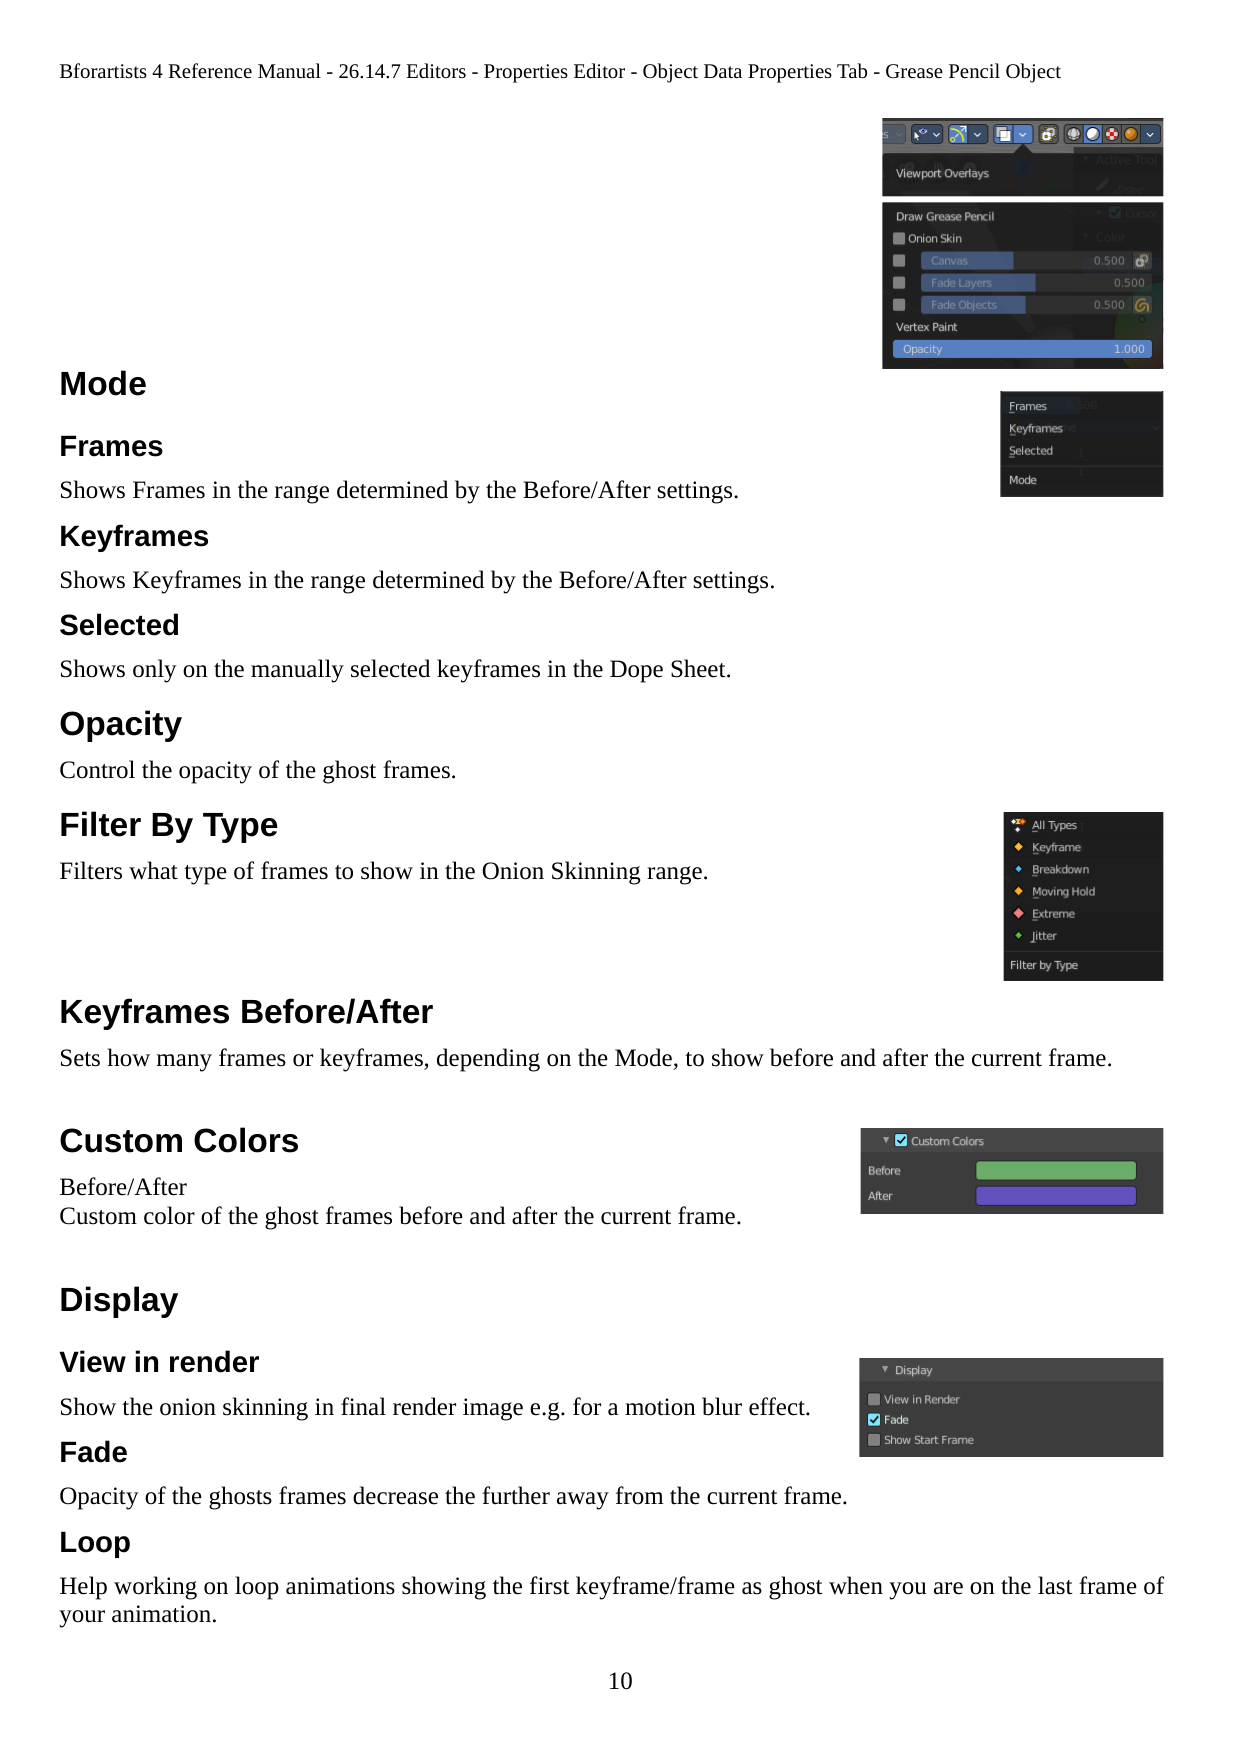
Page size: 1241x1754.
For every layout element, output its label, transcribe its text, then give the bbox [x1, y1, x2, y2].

subtitle Frames [59, 429, 1000, 463]
subtitle [1164, 429, 1181, 463]
subtitle Mode [59, 363, 1181, 402]
subtitle Filter By Type [59, 805, 1181, 843]
picture [1003, 812, 1164, 981]
subtitle Keyframes [59, 519, 1181, 552]
text Help working on loop animations showing the first keyframe/frame as ghost when you are on the last frame of your animation. [59, 1571, 1181, 1628]
text Custom color of the ghost frames before and after the current frame. [59, 1201, 1181, 1230]
text Shows Keyframes in the range determined by the Before/After settings. [59, 565, 1181, 594]
subtitle Selected [59, 608, 1181, 642]
subtitle Fade [59, 1435, 1181, 1469]
picture [859, 1358, 1164, 1457]
text Show the onion skinning in final render image e.g. for a motion blur effect. [59, 1392, 859, 1420]
subtitle Loop [59, 1524, 1181, 1558]
text Shows Frames in the range determined by the Before/After settings. [59, 475, 1181, 504]
picture [882, 118, 1164, 369]
subtitle Custom Colors [59, 1121, 1181, 1160]
subtitle View in render [59, 1345, 1181, 1379]
text Opacity of the ghosts frames decrease the further away from the current frame. [59, 1481, 1181, 1510]
subtitle Keyframes Before/After [59, 992, 1181, 1031]
text Filters what type of frames to show in the Onion Skinning range. [59, 856, 1003, 885]
subtitle Display [59, 1279, 1181, 1318]
text [1164, 1172, 1181, 1201]
text Before/After [59, 1172, 860, 1201]
picture [860, 1128, 1164, 1214]
text Shows only on the manually selected keyframes in the Dope Sheet. [59, 654, 1181, 683]
text Control the opacity of the ghost frames. [59, 755, 1181, 784]
text Sets how many frames or keyframes, depending on the Mode, to show before and after the current frame. [59, 1043, 1181, 1072]
picture [1000, 391, 1164, 497]
subtitle Opacity [59, 704, 1181, 743]
